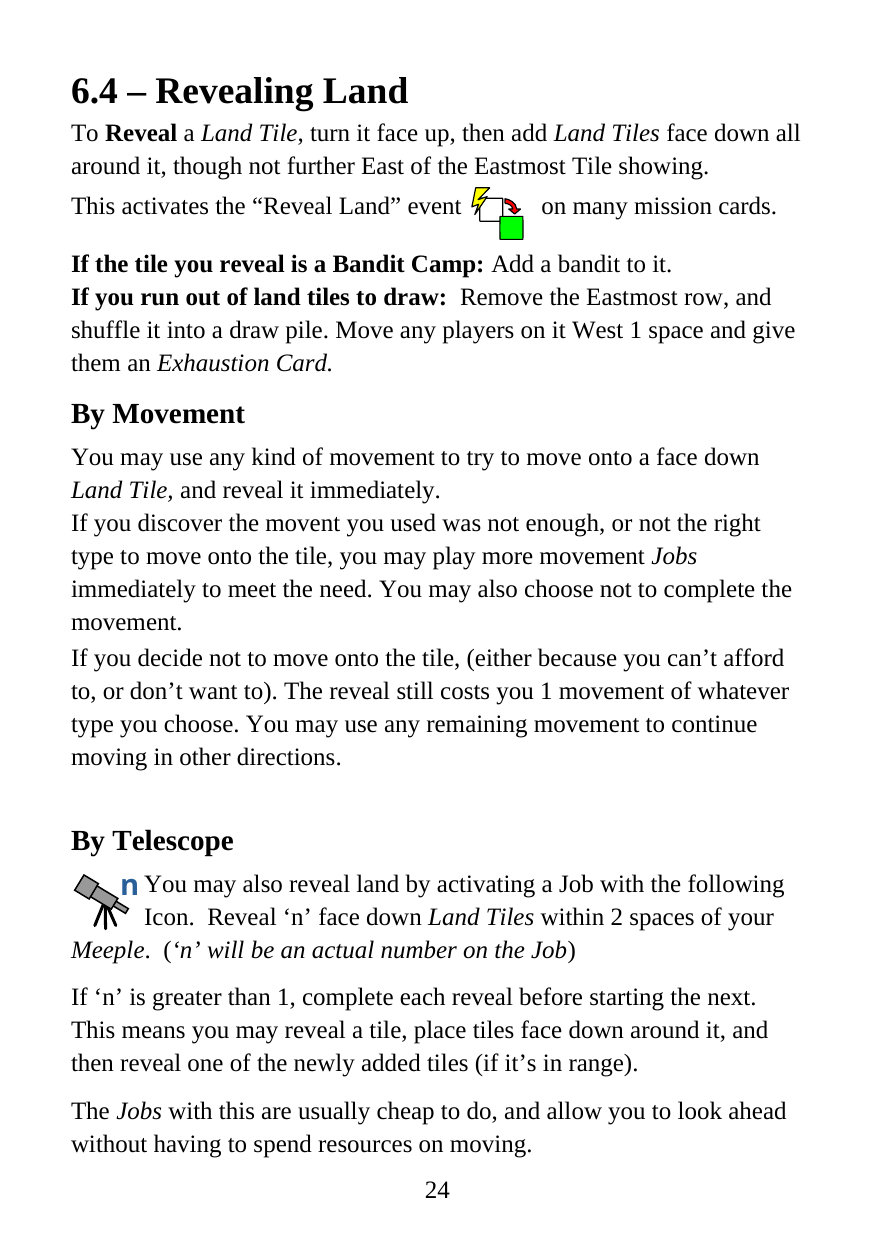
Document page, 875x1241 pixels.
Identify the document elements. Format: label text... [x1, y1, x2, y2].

text To Reveal a Land Tile, turn it face up, then add Land Tiles face down all around it, though not further East of the Eastmost Tile showing. [71, 118, 803, 179]
subtitle 6.4 – Revealing Land [71, 68, 803, 111]
text You may also reveal land by activating a Job with the following Icon. Reveal ‘n’ face down Land Tiles within 2 spaces of your Meeple. (‘n’ will be an actual number on the Job) [71, 869, 803, 963]
text You may use any kind of movement to try to move onto a face down Land Tile, and reveal it immediately. [71, 442, 803, 504]
subtitle By Telescope [71, 823, 803, 856]
text This activates the “Reveal Land” event on many mission cards. [71, 184, 803, 245]
text If ‘n’ is greater than 1, complete each reveal before starting the next. This means you may reveal a tile, place tiles face down around it, and then reveal one of the newly added tiles (if it’s in range). [71, 982, 803, 1077]
text If you run out of land tiles to draw: Remove the Eastmost row, and shuffle it into a draw pile. Move any players on it West 1 space and give them an Exhaustion Card. [71, 282, 803, 377]
text If the tile you reveal is a Bandit Camp: Add a bandit to it. [71, 249, 803, 278]
text If you discover the movent you used was not enough, or not the right type to move onto the tile, you may play more movement Jobs immediately to meet the need. You may also choose not to complete the movement. [71, 508, 803, 636]
text The Jobs with this are usually cheap to do, and allow you to look ahead without having to spend resources on moving. [71, 1096, 803, 1158]
subtitle By Movement [71, 396, 803, 430]
text If you decide not to move onto the tile, (either because you can’t afford to, or don’t want to). The reveal still costs you 1 movement of whatever type you choose. You may use any remaining movement to continue moving in other directions. [71, 643, 803, 771]
